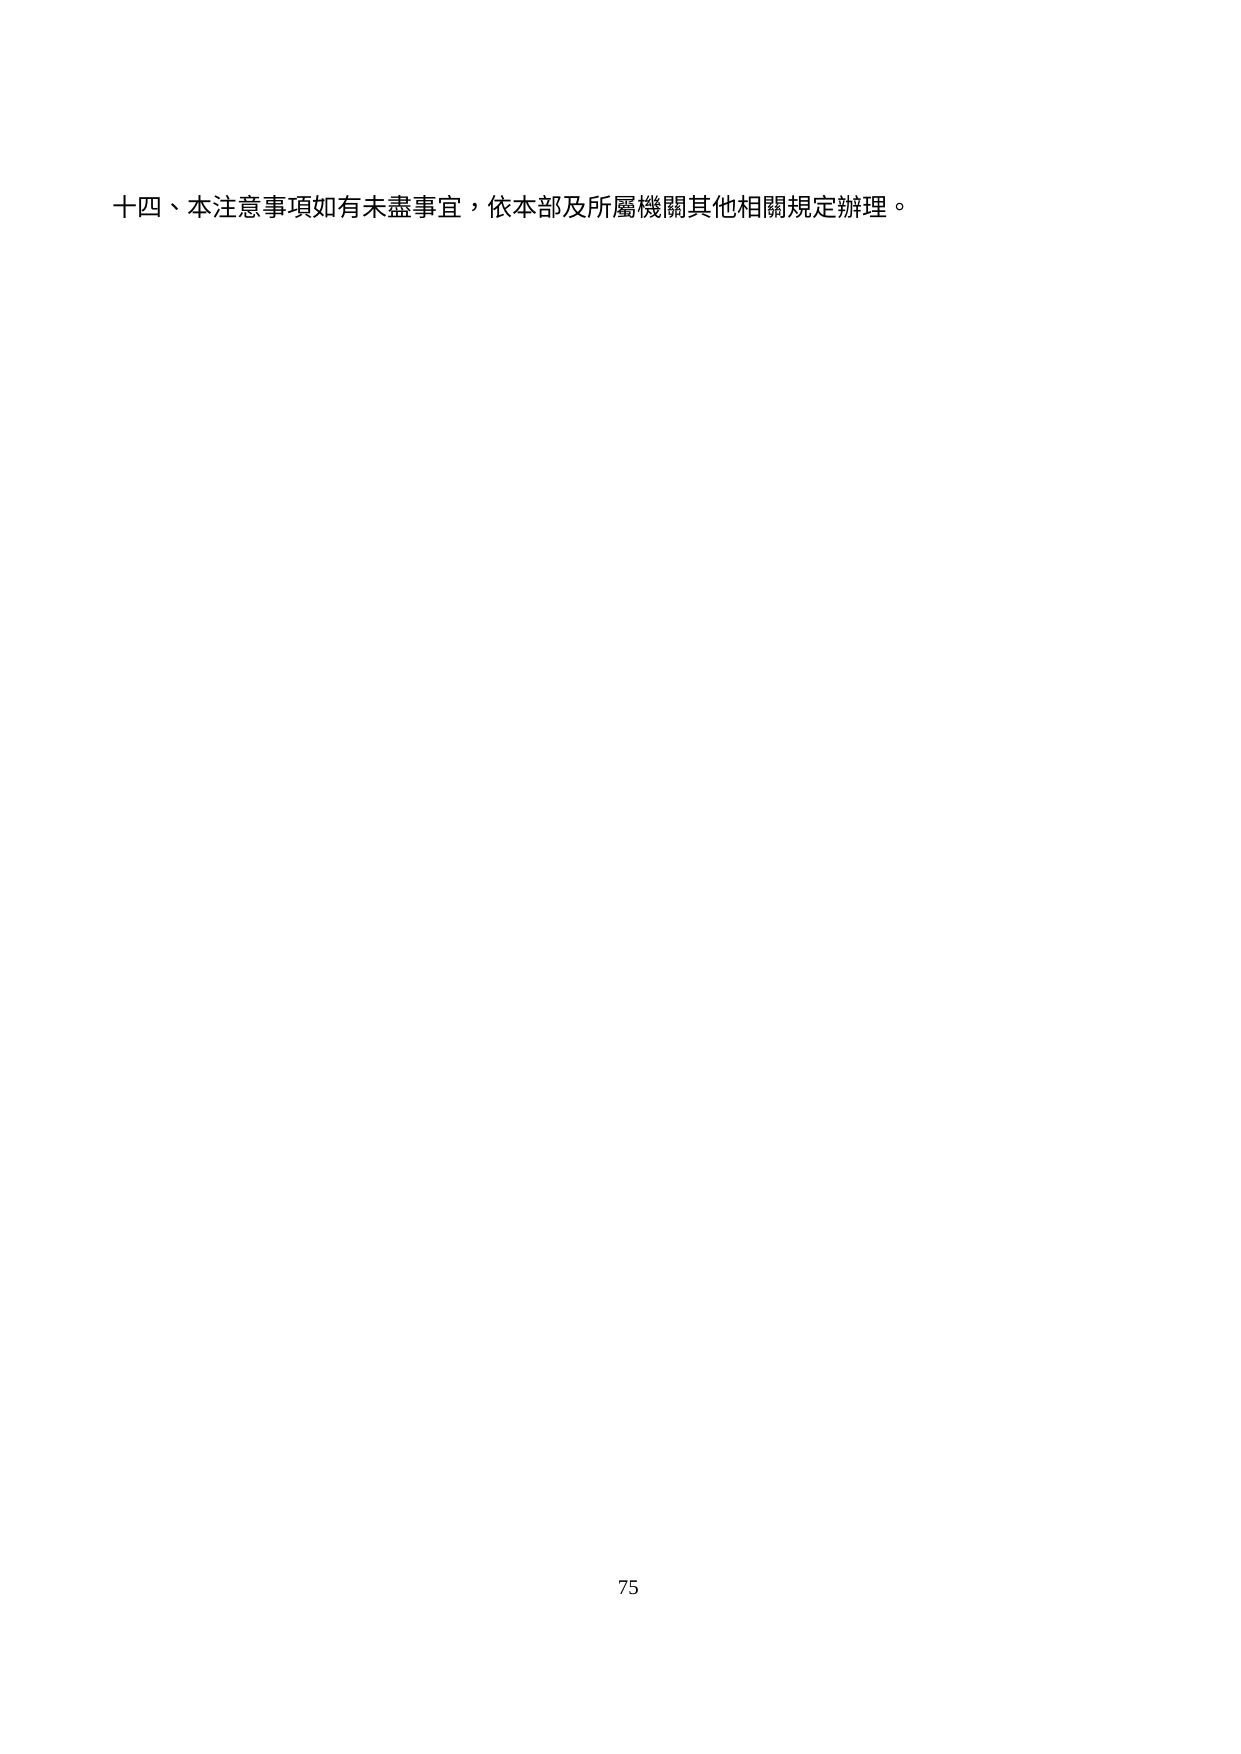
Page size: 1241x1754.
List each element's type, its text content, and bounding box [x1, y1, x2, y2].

text 十四、本注意事項如有未盡事宜，依本部及所屬機關其他相關規定辦理。 [112, 187, 1144, 224]
